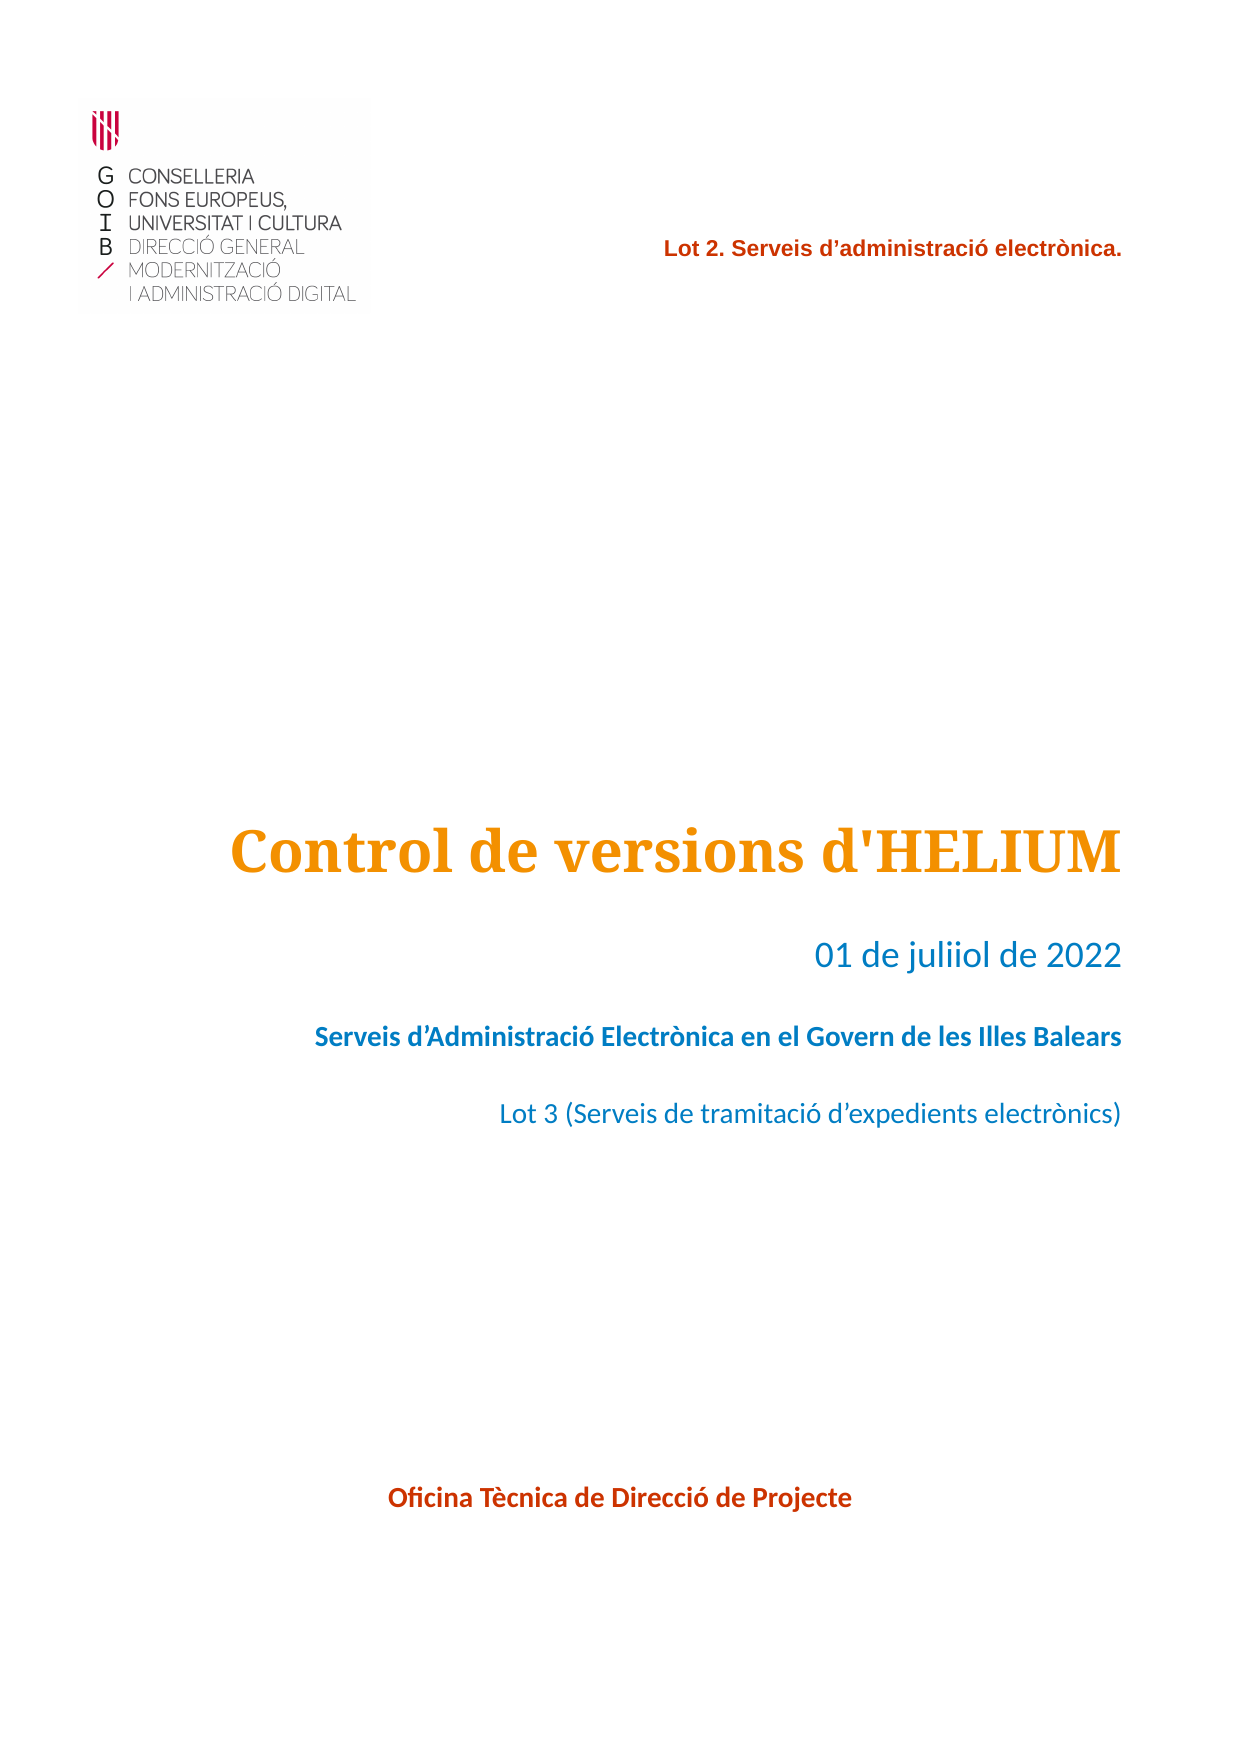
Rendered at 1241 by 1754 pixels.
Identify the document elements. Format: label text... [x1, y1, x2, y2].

text Serveis d’Administració Electrònica en el Govern de les Illes Balears [118, 1018, 1122, 1053]
text Lot 3 (Serveis de tramitació d’expedients electrònics) [118, 1095, 1122, 1130]
text 01 de juliiol de 2022 [118, 931, 1122, 977]
picture [77, 98, 371, 314]
text Control de versions d'HELIUM [118, 810, 1122, 889]
text Oficina Tècnica de Direcció de Projecte [118, 1479, 1122, 1515]
text Lot 2. Serveis d’administració electrònica. [371, 232, 1122, 263]
